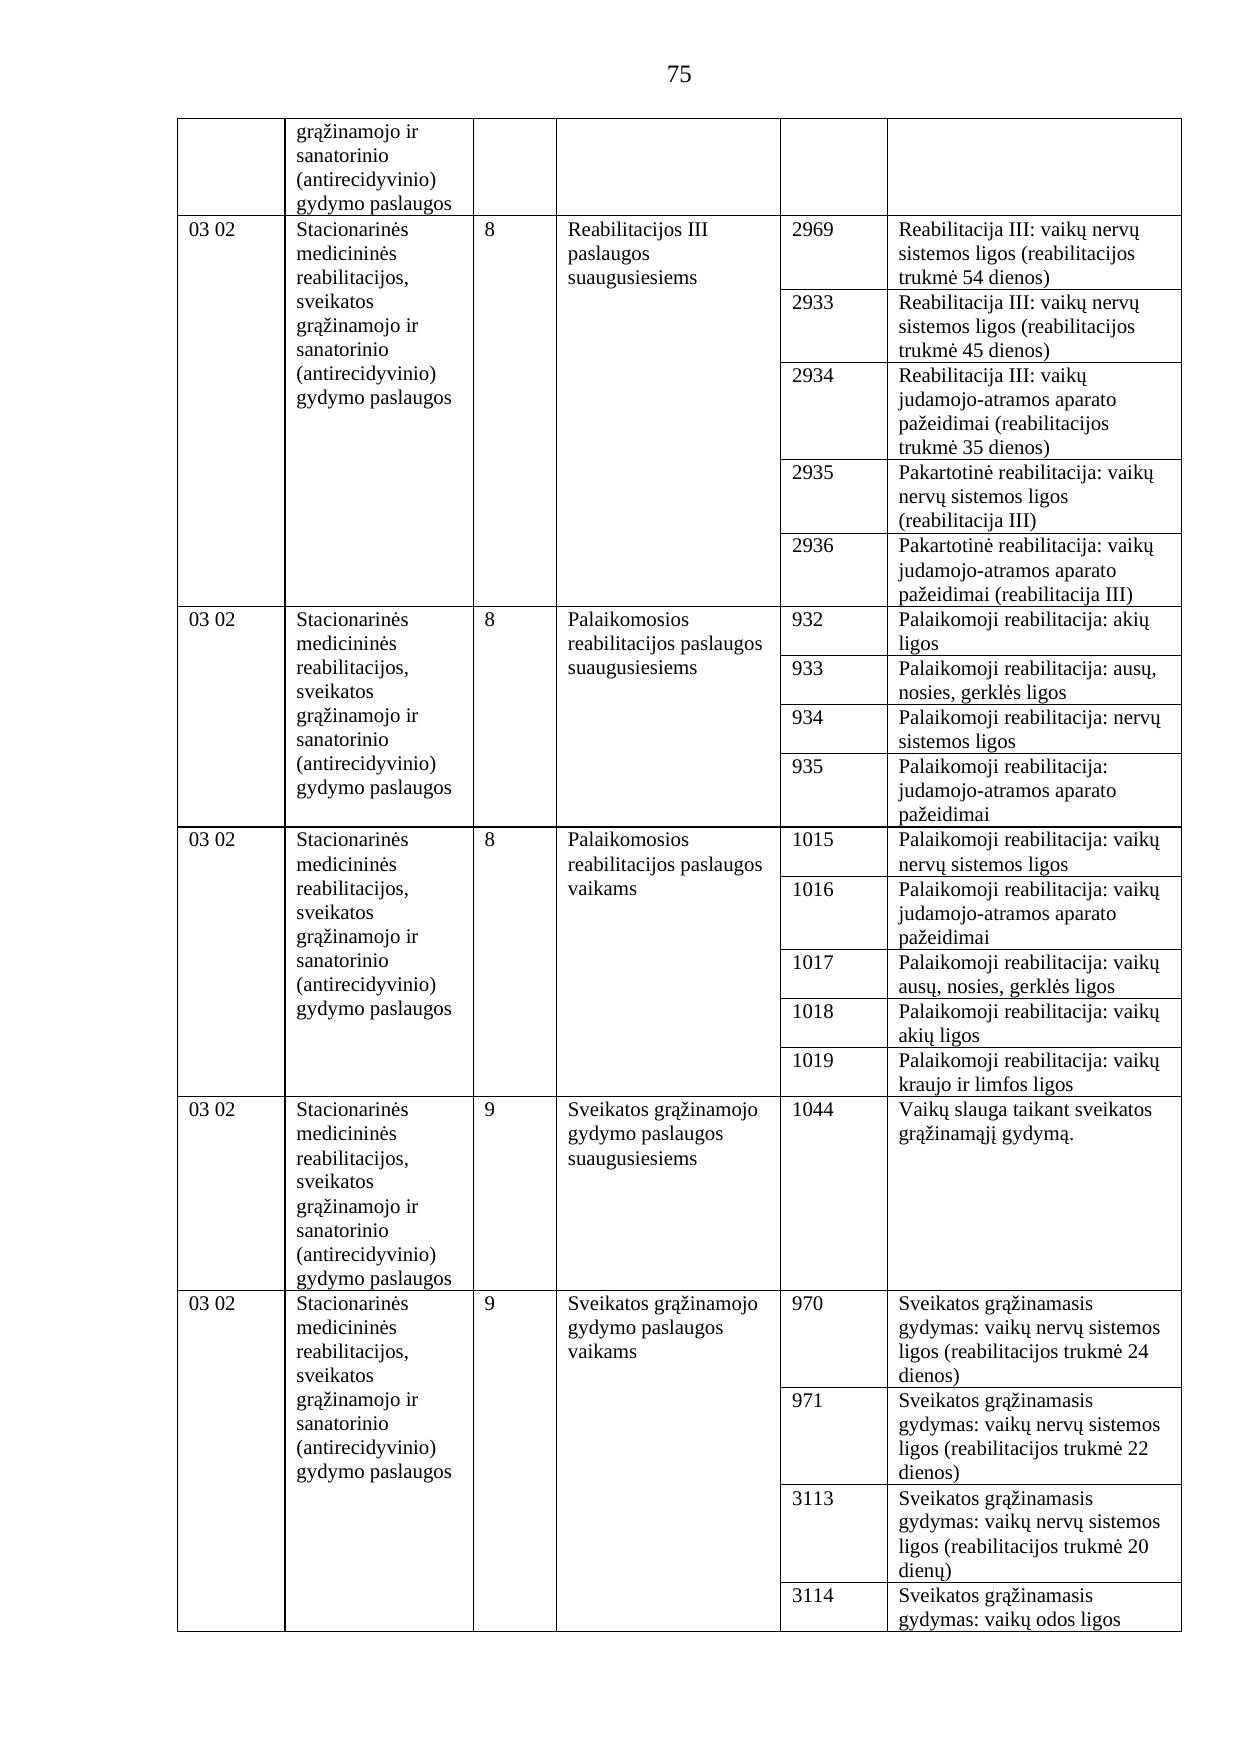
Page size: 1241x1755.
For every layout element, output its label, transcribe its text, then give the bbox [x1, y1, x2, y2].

table_cell Stacionarinės medicininės reabilitacijos, sveikatos grąžinamojo ir sanatorinio (antirecidyvinio) gydymo paslaugos [286, 1291, 473, 1631]
table_cell Reabilitacija III: vaikų judamojo-atramos aparato pažeidimai (reabilitacijos trukmė 35 dienos) [888, 363, 1181, 459]
table_cell 03 02 [178, 607, 284, 826]
table_cell Sveikatos grąžinamasis gydymas: vaikų nervų sistemos ligos (reabilitacijos trukmė 24 dienos) [888, 1291, 1181, 1387]
table_cell Stacionarinės medicininės reabilitacijos, sveikatos grąžinamojo ir sanatorinio (antirecidyvinio) gydymo paslaugos [286, 1097, 473, 1290]
table_cell 03 02 [178, 1291, 284, 1631]
table_cell 2935 [781, 460, 887, 532]
table_cell Sveikatos grąžinamasis gydymas: vaikų nervų sistemos ligos (reabilitacijos trukmė 22 dienos) [888, 1388, 1181, 1484]
table_cell [178, 119, 284, 215]
table_cell Palaikomoji reabilitacija: vaikų akių ligos [888, 999, 1181, 1047]
table_cell [888, 119, 1181, 215]
table_cell 2934 [781, 363, 887, 459]
table_cell Palaikomoji reabilitacija: vaikų ausų, nosies, gerklės ligos [888, 950, 1181, 998]
table_cell 933 [781, 656, 887, 704]
table_cell 2933 [781, 290, 887, 362]
table_cell Pakartotinė reabilitacija: vaikų nervų sistemos ligos (reabilitacija III) [888, 460, 1181, 532]
table_cell 8 [474, 607, 556, 826]
table_cell Stacionarinės medicininės reabilitacijos, sveikatos grąžinamojo ir sanatorinio (antirecidyvinio) gydymo paslaugos [286, 828, 473, 1096]
table_cell Palaikomoji reabilitacija: vaikų nervų sistemos ligos [888, 828, 1181, 876]
table_cell Palaikomosios reabilitacijos paslaugos vaikams [557, 828, 780, 1096]
table_cell 03 02 [178, 828, 284, 1096]
table_cell [474, 119, 556, 215]
table_cell 935 [781, 754, 887, 826]
table_cell 8 [474, 216, 556, 606]
table_cell 970 [781, 1291, 887, 1387]
table_cell 1017 [781, 950, 887, 998]
table_cell 3114 [781, 1583, 887, 1631]
table_cell grąžinamojo ir sanatorinio (antirecidyvinio) gydymo paslaugos [286, 119, 473, 215]
table_cell 932 [781, 607, 887, 655]
table_cell Palaikomoji reabilitacija: akių ligos [888, 607, 1181, 655]
table_cell 3113 [781, 1485, 887, 1582]
table_cell Sveikatos grąžinamasis gydymas: vaikų odos ligos [888, 1583, 1181, 1631]
table_cell 9 [474, 1097, 556, 1290]
table_cell Stacionarinės medicininės reabilitacijos, sveikatos grąžinamojo ir sanatorinio (antirecidyvinio) gydymo paslaugos [286, 216, 473, 606]
table_cell Sveikatos grąžinamojo gydymo paslaugos suaugusiesiems [557, 1097, 780, 1290]
table_cell [557, 119, 780, 215]
table_cell Reabilitacija III: vaikų nervų sistemos ligos (reabilitacijos trukmė 45 dienos) [888, 290, 1181, 362]
table_cell Stacionarinės medicininės reabilitacijos, sveikatos grąžinamojo ir sanatorinio (antirecidyvinio) gydymo paslaugos [286, 607, 473, 826]
table_cell 934 [781, 705, 887, 753]
table_cell 1044 [781, 1097, 887, 1290]
table_cell 2969 [781, 216, 887, 289]
table_cell Palaikomoji reabilitacija: ausų, nosies, gerklės ligos [888, 656, 1181, 704]
table_cell 1015 [781, 828, 887, 876]
table_cell Reabilitacija III: vaikų nervų sistemos ligos (reabilitacijos trukmė 54 dienos) [888, 216, 1181, 289]
table_cell Palaikomoji reabilitacija: vaikų judamojo-atramos aparato pažeidimai [888, 877, 1181, 949]
table_cell 971 [781, 1388, 887, 1484]
table_cell Reabilitacijos III paslaugos suaugusiesiems [557, 216, 780, 606]
table_cell Vaikų slauga taikant sveikatos grąžinamąjį gydymą. [888, 1097, 1181, 1290]
table_cell 8 [474, 828, 556, 1096]
table_cell 1019 [781, 1048, 887, 1096]
table_cell [781, 119, 887, 215]
table_cell 9 [474, 1291, 556, 1631]
table_cell Palaikomoji reabilitacija: judamojo-atramos aparato pažeidimai [888, 754, 1181, 826]
table_cell 1016 [781, 877, 887, 949]
table_cell Sveikatos grąžinamasis gydymas: vaikų nervų sistemos ligos (reabilitacijos trukmė 20 dienų) [888, 1485, 1181, 1582]
table_cell Palaikomosios reabilitacijos paslaugos suaugusiesiems [557, 607, 780, 826]
table_cell Palaikomoji reabilitacija: nervų sistemos ligos [888, 705, 1181, 753]
table_cell Palaikomoji reabilitacija: vaikų kraujo ir limfos ligos [888, 1048, 1181, 1096]
table_cell 1018 [781, 999, 887, 1047]
table_cell 03 02 [178, 216, 284, 606]
table_cell 03 02 [178, 1097, 284, 1290]
table_cell Pakartotinė reabilitacija: vaikų judamojo-atramos aparato pažeidimai (reabilitacija III) [888, 534, 1181, 606]
table_cell Sveikatos grąžinamojo gydymo paslaugos vaikams [557, 1291, 780, 1631]
table_cell 2936 [781, 534, 887, 606]
